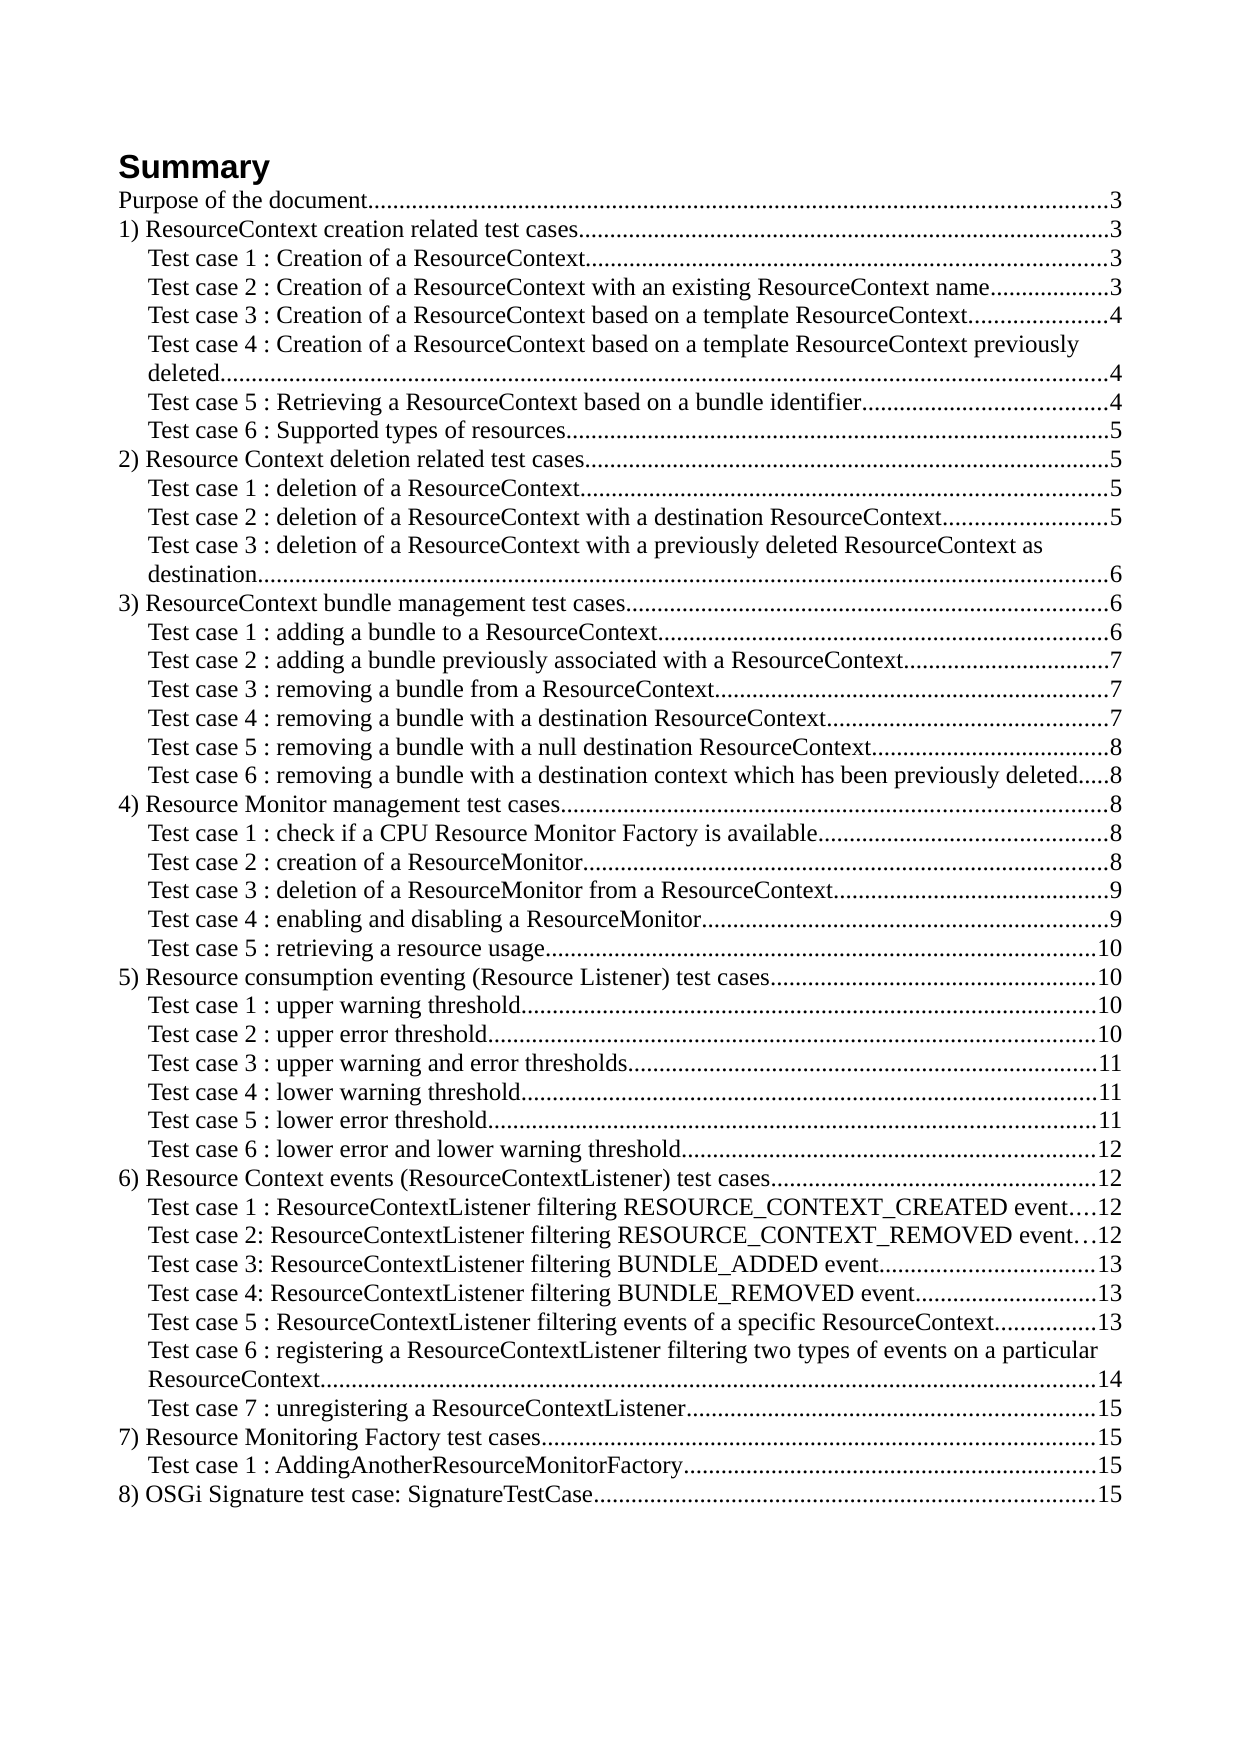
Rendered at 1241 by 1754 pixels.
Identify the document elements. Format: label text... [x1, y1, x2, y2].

text Test case 4 : enabling and disabling a ResourceMonitor 9 [148, 904, 1122, 933]
text Test case 5 : Retrieving a ResourceContext based on a bundle identifier 4 [148, 387, 1122, 415]
text Test case 6 : Supported types of resources 5 [148, 415, 1122, 444]
text Test case 2 : deletion of a ResourceContext with a destination ResourceContext 5 [148, 502, 1122, 530]
text Test case 4 : lower warning threshold 11 [148, 1077, 1122, 1105]
text Test case 2 : creation of a ResourceMonitor 8 [148, 847, 1122, 875]
text Test case 5 : removing a bundle with a null destination ResourceContext 8 [148, 732, 1122, 760]
text Test case 2: ResourceContextListener filtering RESOURCE_CONTEXT_REMOVED event 12 [148, 1220, 1122, 1249]
text Test case 4 : removing a bundle with a destination ResourceContext 7 [148, 703, 1122, 732]
text Test case 3 : deletion of a ResourceContext with a previously deleted ResourceContext as destination 6 [148, 530, 1122, 588]
text 5) Resource consumption eventing (Resource Listener) test cases 10 [118, 962, 1122, 990]
text Test case 3 : removing a bundle from a ResourceContext 7 [148, 674, 1122, 703]
text 2) Resource Context deletion related test cases 5 [118, 444, 1122, 473]
text Test case 1 : check if a CPU Resource Monitor Factory is available 8 [148, 818, 1122, 847]
text Test case 6 : removing a bundle with a destination context which has been previously deleted 8 [148, 760, 1122, 789]
text Test case 5 : ResourceContextListener filtering events of a specific ResourceContext 13 [148, 1307, 1122, 1335]
text Test case 1 : upper warning threshold 10 [148, 990, 1122, 1019]
text Purpose of the document 3 [118, 185, 1122, 214]
text Test case 2 : Creation of a ResourceContext with an existing ResourceContext name 3 [148, 272, 1122, 300]
text Test case 2 : adding a bundle previously associated with a ResourceContext 7 [148, 645, 1122, 674]
text 8) OSGi Signature test case: SignatureTestCase 15 [118, 1479, 1122, 1508]
text Test case 3 : deletion of a ResourceMonitor from a ResourceContext 9 [148, 875, 1122, 904]
text 4) Resource Monitor management test cases 8 [118, 789, 1122, 818]
text Test case 5 : retrieving a resource usage 10 [148, 933, 1122, 962]
text 6) Resource Context events (ResourceContextListener) test cases 12 [118, 1163, 1122, 1192]
text Test case 3 : Creation of a ResourceContext based on a template ResourceContext 4 [148, 300, 1122, 329]
text Test case 4: ResourceContextListener filtering BUNDLE_REMOVED event 13 [148, 1278, 1122, 1307]
text Test case 5 : lower error threshold 11 [148, 1105, 1122, 1134]
text 1) ResourceContext creation related test cases 3 [118, 214, 1122, 243]
text Test case 6 : lower error and lower warning threshold 12 [148, 1134, 1122, 1163]
text Test case 1 : deletion of a ResourceContext 5 [148, 473, 1122, 502]
text Test case 1 : adding a bundle to a ResourceContext 6 [148, 617, 1122, 645]
text Test case 1 : Creation of a ResourceContext 3 [148, 243, 1122, 272]
text Test case 1 : ResourceContextListener filtering RESOURCE_CONTEXT_CREATED event 12 [148, 1192, 1122, 1220]
subtitle Summary [118, 147, 1122, 185]
text Test case 6 : registering a ResourceContextListener filtering two types of events on a particular ResourceContext 14 [148, 1335, 1122, 1393]
text Test case 3: ResourceContextListener filtering BUNDLE_ADDED event 13 [148, 1249, 1122, 1278]
text 7) Resource Monitoring Factory test cases 15 [118, 1422, 1122, 1450]
text Test case 7 : unregistering a ResourceContextListener 15 [148, 1393, 1122, 1422]
text Test case 1 : AddingAnotherResourceMonitorFactory 15 [148, 1450, 1122, 1479]
text Test case 2 : upper error threshold 10 [148, 1019, 1122, 1048]
text 3) ResourceContext bundle management test cases 6 [118, 588, 1122, 617]
text Test case 4 : Creation of a ResourceContext based on a template ResourceContext previously deleted 4 [148, 329, 1122, 387]
text Test case 3 : upper warning and error thresholds 11 [148, 1048, 1122, 1077]
